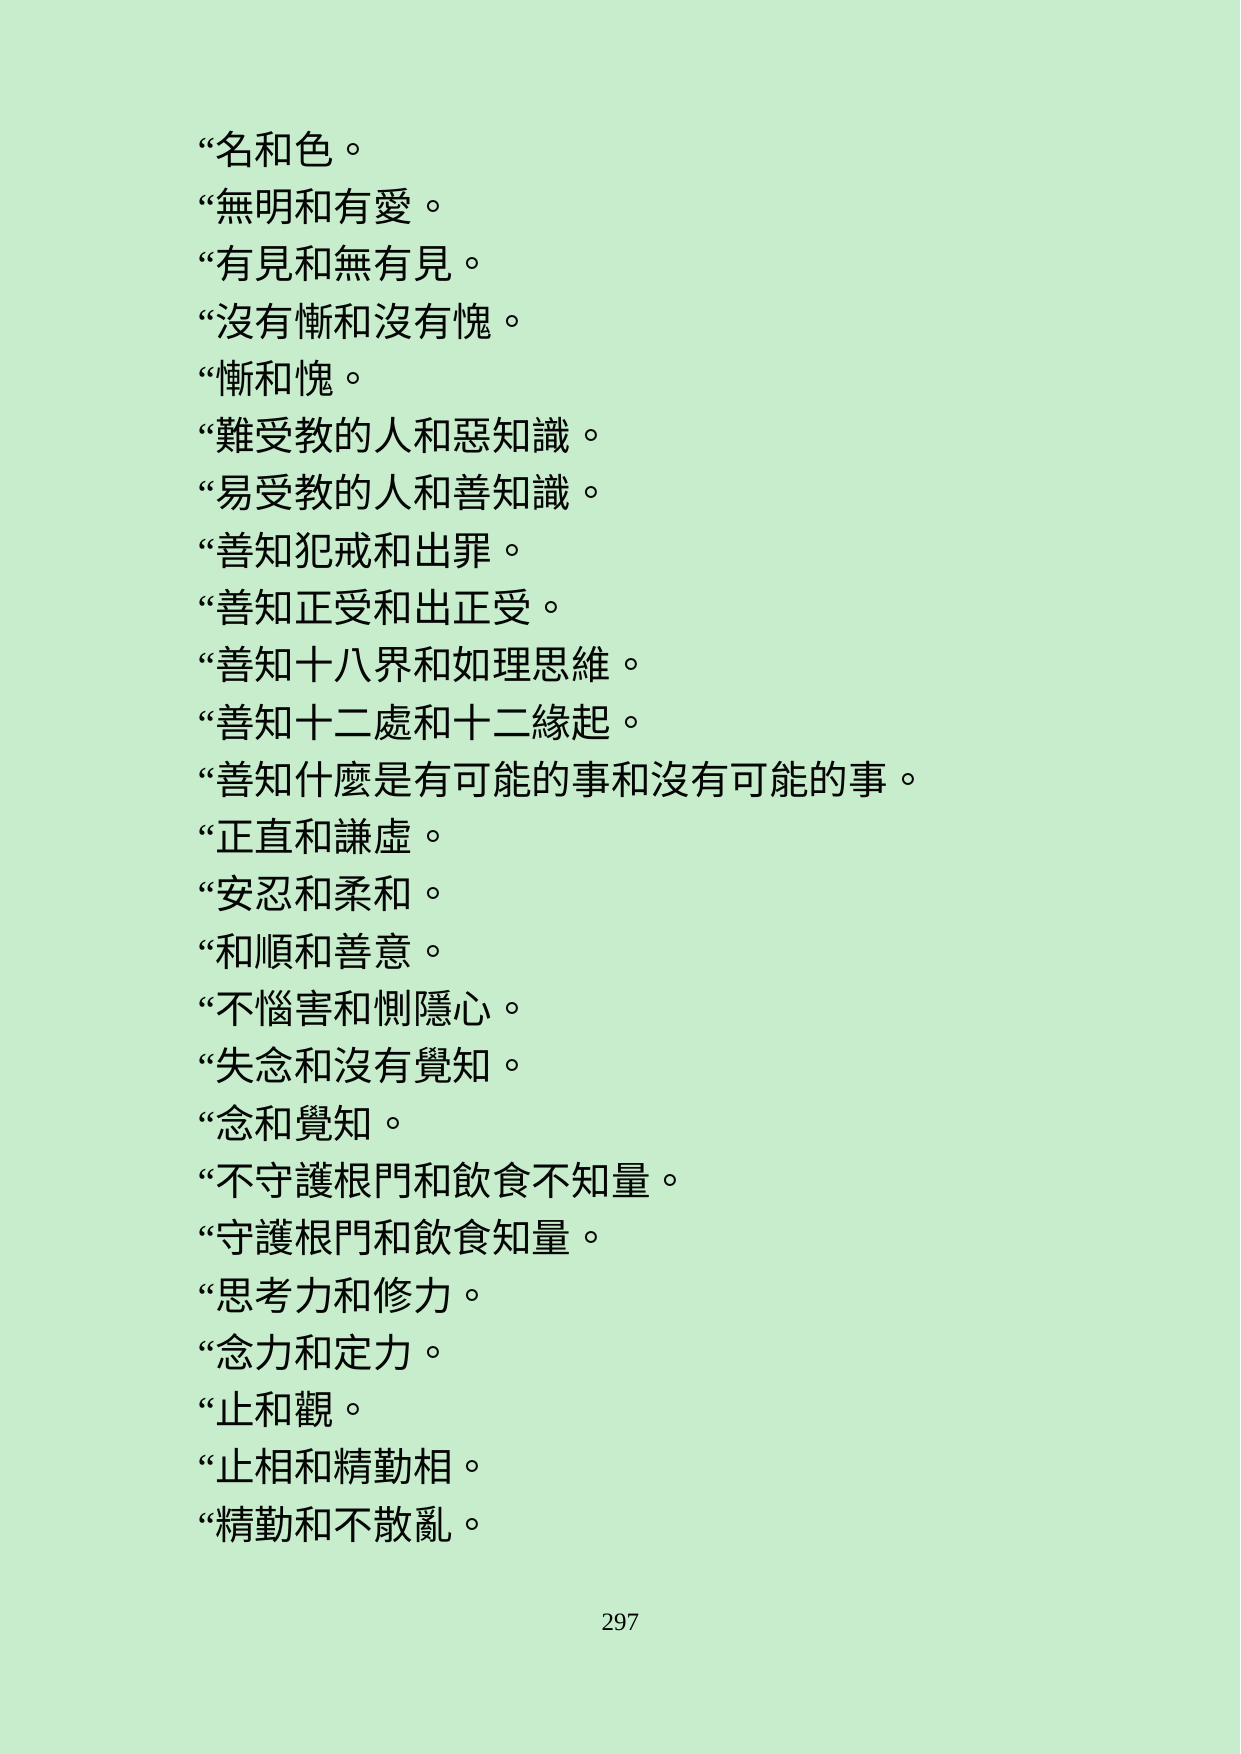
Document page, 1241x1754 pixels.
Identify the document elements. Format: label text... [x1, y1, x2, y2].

text “失念和沒有覺知。 [118, 1035, 1122, 1092]
text “無明和有愛。 [118, 175, 1122, 233]
text “善知什麼是有可能的事和沒有可能的事。 [118, 748, 1122, 806]
text “慚和愧。 [118, 347, 1122, 404]
text “不守護根門和飲食不知量。 [118, 1149, 1122, 1207]
text “名和色。 [118, 118, 1122, 175]
text “止和觀。 [118, 1378, 1122, 1436]
text “念力和定力。 [118, 1321, 1122, 1378]
text “沒有慚和沒有愧。 [118, 290, 1122, 347]
text “精勤和不散亂。 [118, 1493, 1122, 1550]
text “安忍和柔和。 [118, 863, 1122, 920]
text “善知十二處和十二緣起。 [118, 691, 1122, 748]
text “善知犯戒和出罪。 [118, 519, 1122, 576]
text “有見和無有見。 [118, 233, 1122, 290]
text “善知十八界和如理思維。 [118, 634, 1122, 691]
text “易受教的人和善知識。 [118, 462, 1122, 519]
text “不惱害和惻隱心。 [118, 977, 1122, 1035]
text “念和覺知。 [118, 1092, 1122, 1149]
text “守護根門和飲食知量。 [118, 1207, 1122, 1264]
text “和順和善意。 [118, 920, 1122, 977]
text “思考力和修力。 [118, 1264, 1122, 1321]
text “止相和精勤相。 [118, 1436, 1122, 1493]
text “難受教的人和惡知識。 [118, 404, 1122, 462]
text “善知正受和出正受。 [118, 576, 1122, 634]
text “正直和謙虛。 [118, 806, 1122, 863]
